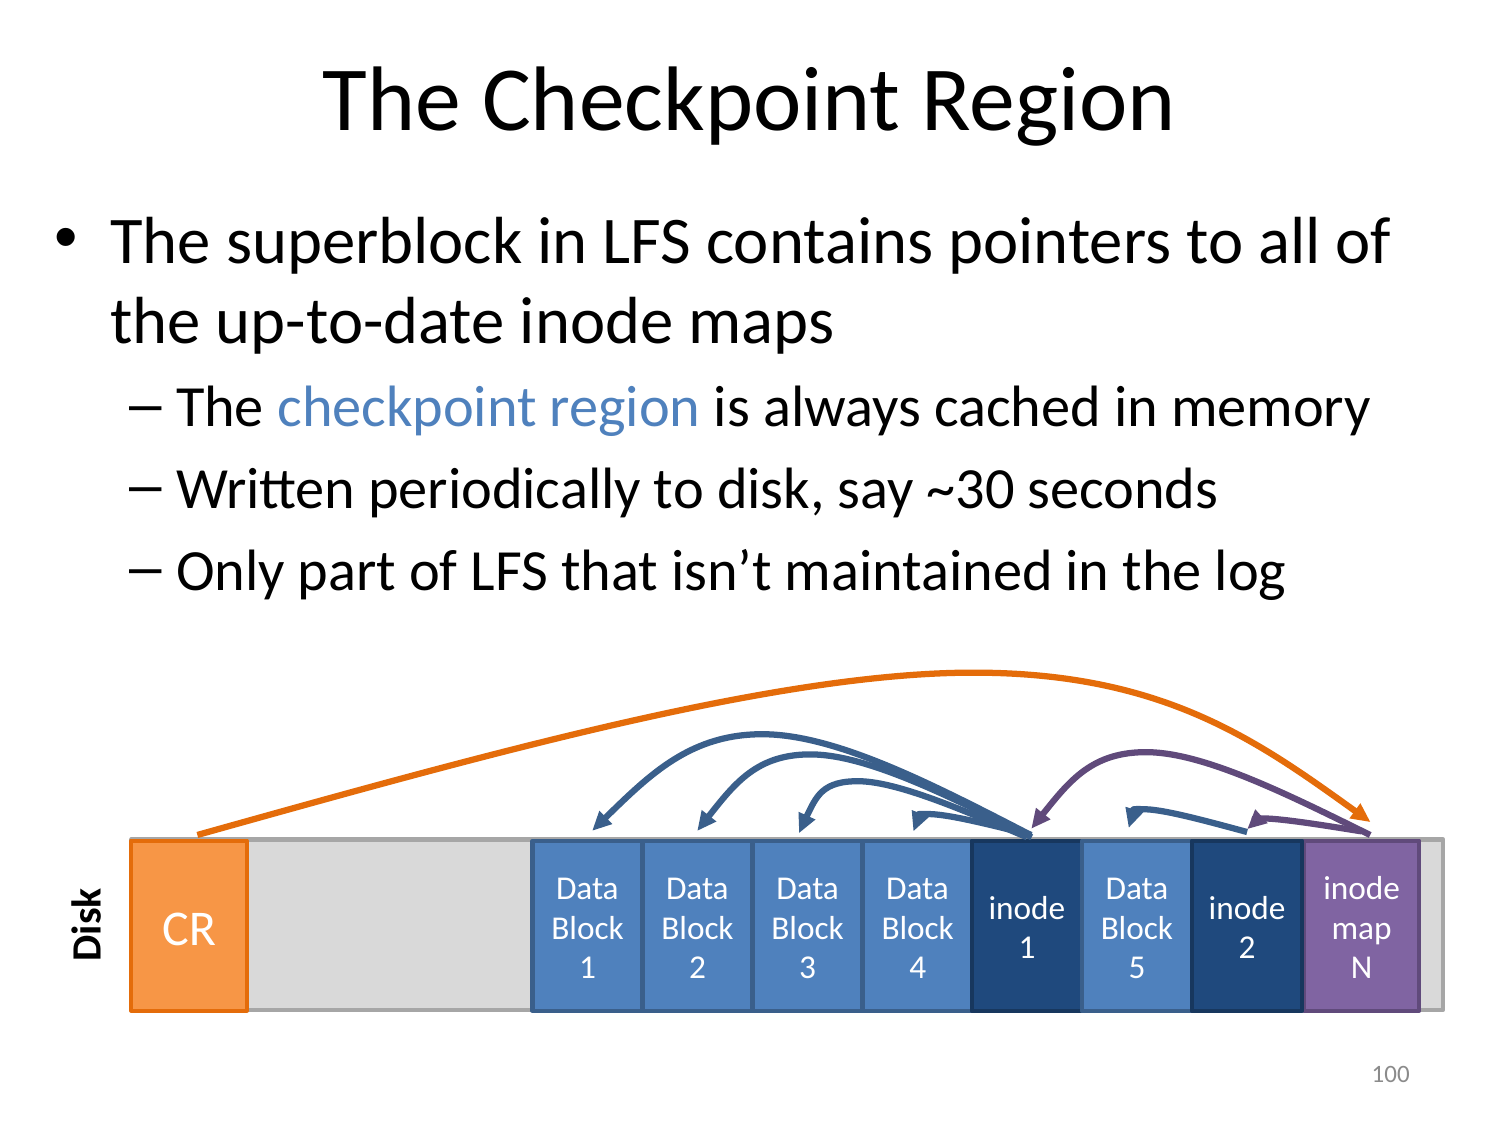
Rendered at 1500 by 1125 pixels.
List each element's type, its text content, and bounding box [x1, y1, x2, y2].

text_box [131, 839, 1023, 1010]
text_box CR [131, 840, 247, 1011]
slide_number [1074, 1042, 1425, 1103]
text_box Data Block 1 [532, 840, 642, 1011]
list The superblock in LFS contains pointers to all of the up-to-date inode maps The checkpoint region is always cached in memory Written periodically to disk, say ~30 seconds Only part of LFS that isn’t maintained in the log [39, 189, 1463, 646]
text_box [1031, 839, 1444, 1010]
text_box Data Block 5 [1081, 840, 1191, 1011]
text_box inode 2 [1191, 840, 1303, 1011]
text_box Disk [51, 817, 117, 1033]
text_box Data Block 2 [642, 840, 752, 1011]
text_box inode 1 [971, 840, 1081, 1011]
text_box inode map N [1303, 840, 1420, 1011]
title The Checkpoint Region [75, 0, 1425, 188]
text_box Data Block 4 [862, 840, 971, 1011]
text_box Data Block 3 [752, 840, 862, 1011]
